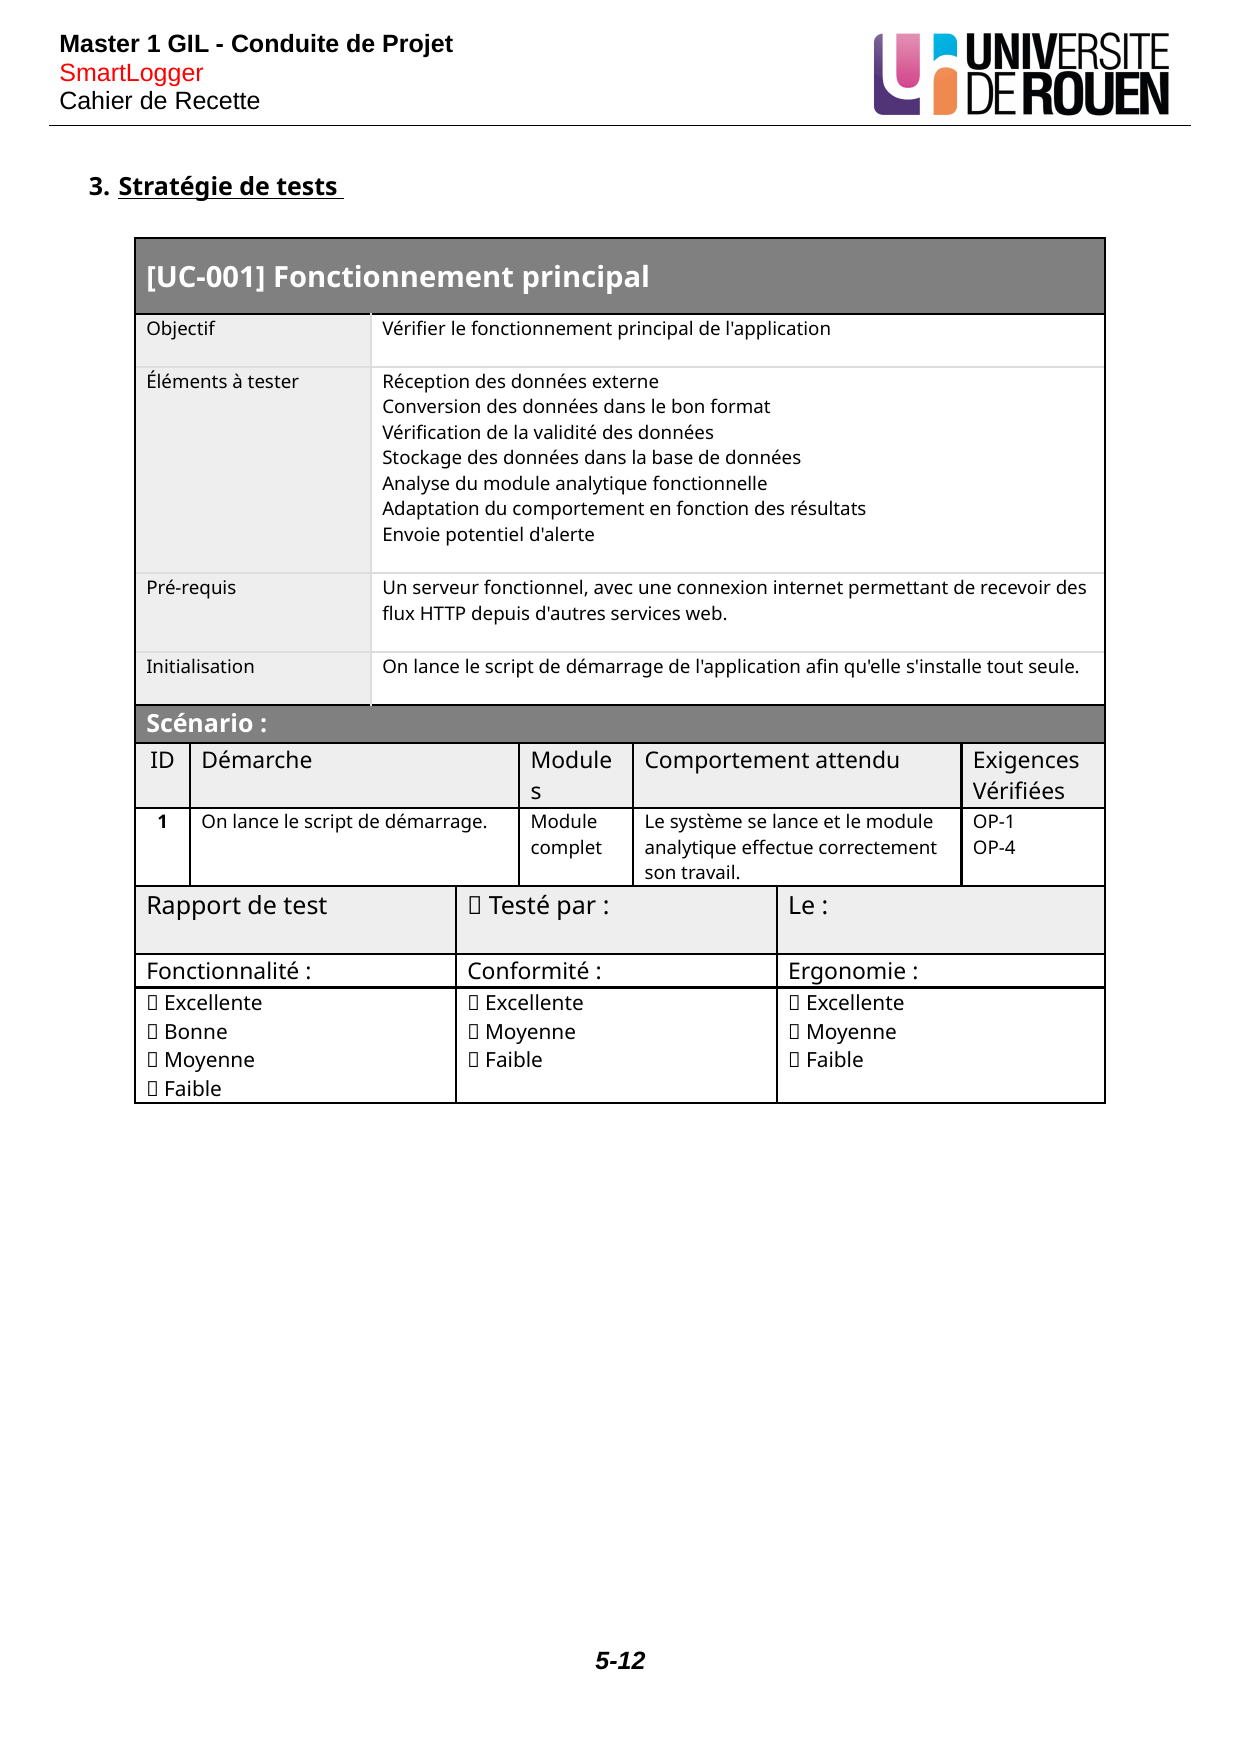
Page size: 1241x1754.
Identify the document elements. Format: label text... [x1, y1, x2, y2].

table_cell Vérifier le fonctionnement principal de l'application [372, 315, 1104, 366]
table_cell Démarche [191, 744, 518, 807]
table_cell Rapport de test [136, 887, 455, 953]
table_cell Le : [778, 887, 1104, 953]
table_cell OP-1 OP-4 [963, 809, 1104, 885]
table_cell ID [136, 744, 189, 807]
table_cell Pré-requis [136, 574, 370, 651]
table_cell Le système se lance et le module analytique effectue correctement son travail. [634, 809, 960, 885]
table_cell Initialisation [136, 653, 370, 704]
table_cell Comportement attendu [634, 744, 960, 807]
table_cell Objectif [136, 315, 370, 366]
table_cell Réception des données externe Conversion des données dans le bon format Vérification de la validité des données Stockage des données dans la base de données Analyse du module analytique fonctionnelle Adaptation du comportement en fonction des résultats Envoie potentiel d'alerte [372, 368, 1104, 572]
table_cell  Excellente  Bonne  Moyenne  Faible [136, 989, 455, 1102]
table_cell Ergonomie : [778, 955, 1104, 986]
picture [872, 32, 1170, 118]
table_cell Scénario : [136, 706, 1104, 742]
table_cell 1 [136, 809, 189, 885]
table_cell Modules [520, 744, 632, 807]
table_cell On lance le script de démarrage. [191, 809, 518, 885]
table_cell Module complet [520, 809, 632, 885]
table_cell Un serveur fonctionnel, avec une connexion internet permettant de recevoir des flux HTTP depuis d'autres services web. [372, 574, 1104, 651]
table_cell  Testé par : [457, 887, 776, 953]
table_cell Exigences Vérifiées [963, 744, 1104, 807]
table_cell Conformité : [457, 955, 776, 986]
table_cell On lance le script de démarrage de l'application afin qu'elle s'installe tout seule. [372, 653, 1104, 704]
table_cell Éléments à tester [136, 368, 370, 572]
table_cell  Excellente  Moyenne  Faible [457, 989, 776, 1102]
subtitle Stratégie de tests [89, 169, 1181, 203]
table_cell Fonctionnalité : [136, 955, 455, 986]
table_header [UC-001] Fonctionnement principal [136, 239, 1104, 313]
table_cell  Excellente  Moyenne  Faible [778, 989, 1104, 1102]
